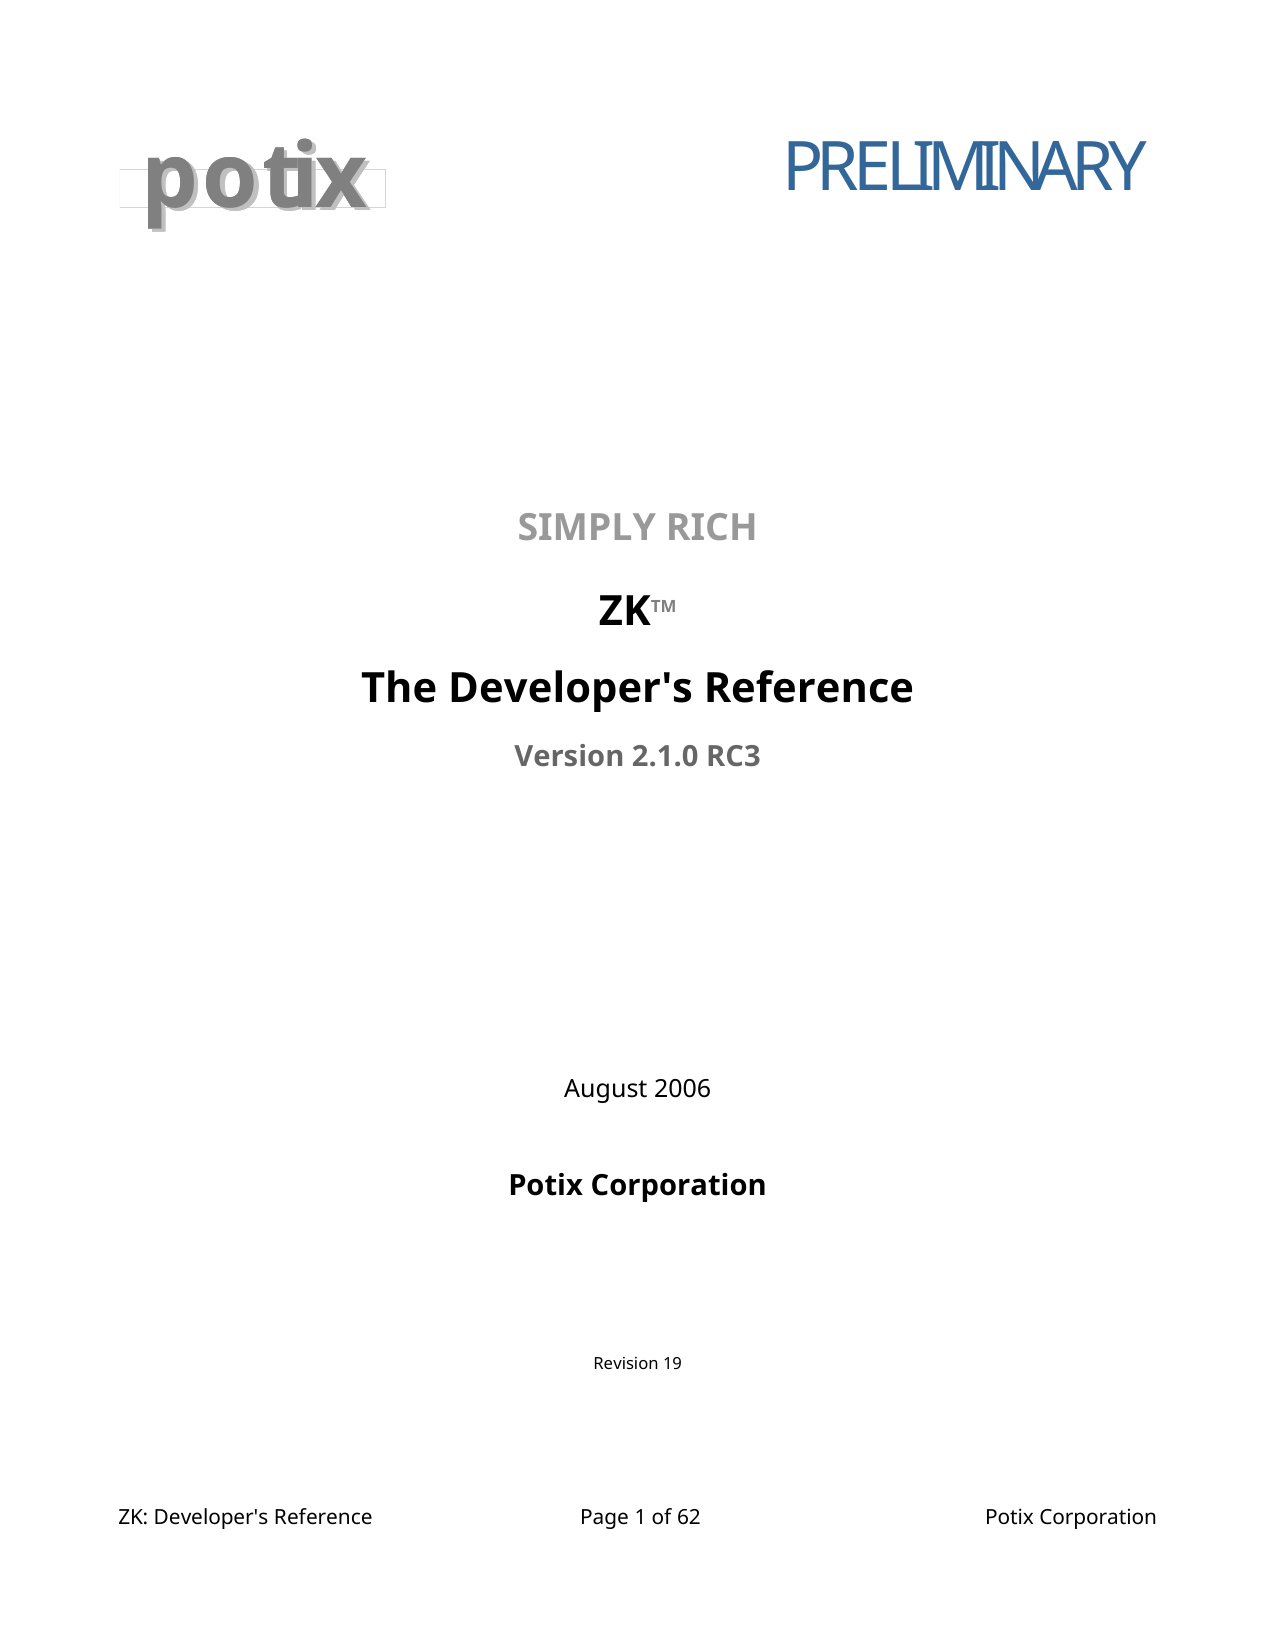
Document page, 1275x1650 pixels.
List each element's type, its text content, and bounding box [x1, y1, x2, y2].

text Version 2.1.0 RC3 [118, 736, 1157, 775]
text SIMPLY RICH [118, 500, 1157, 551]
text The Developer's Reference [118, 658, 1157, 715]
text Potix Corporation [118, 1164, 1157, 1203]
text ZKTM [118, 580, 1157, 637]
text August 2006 [118, 1071, 1157, 1105]
text Revision 19 [118, 1351, 1157, 1374]
